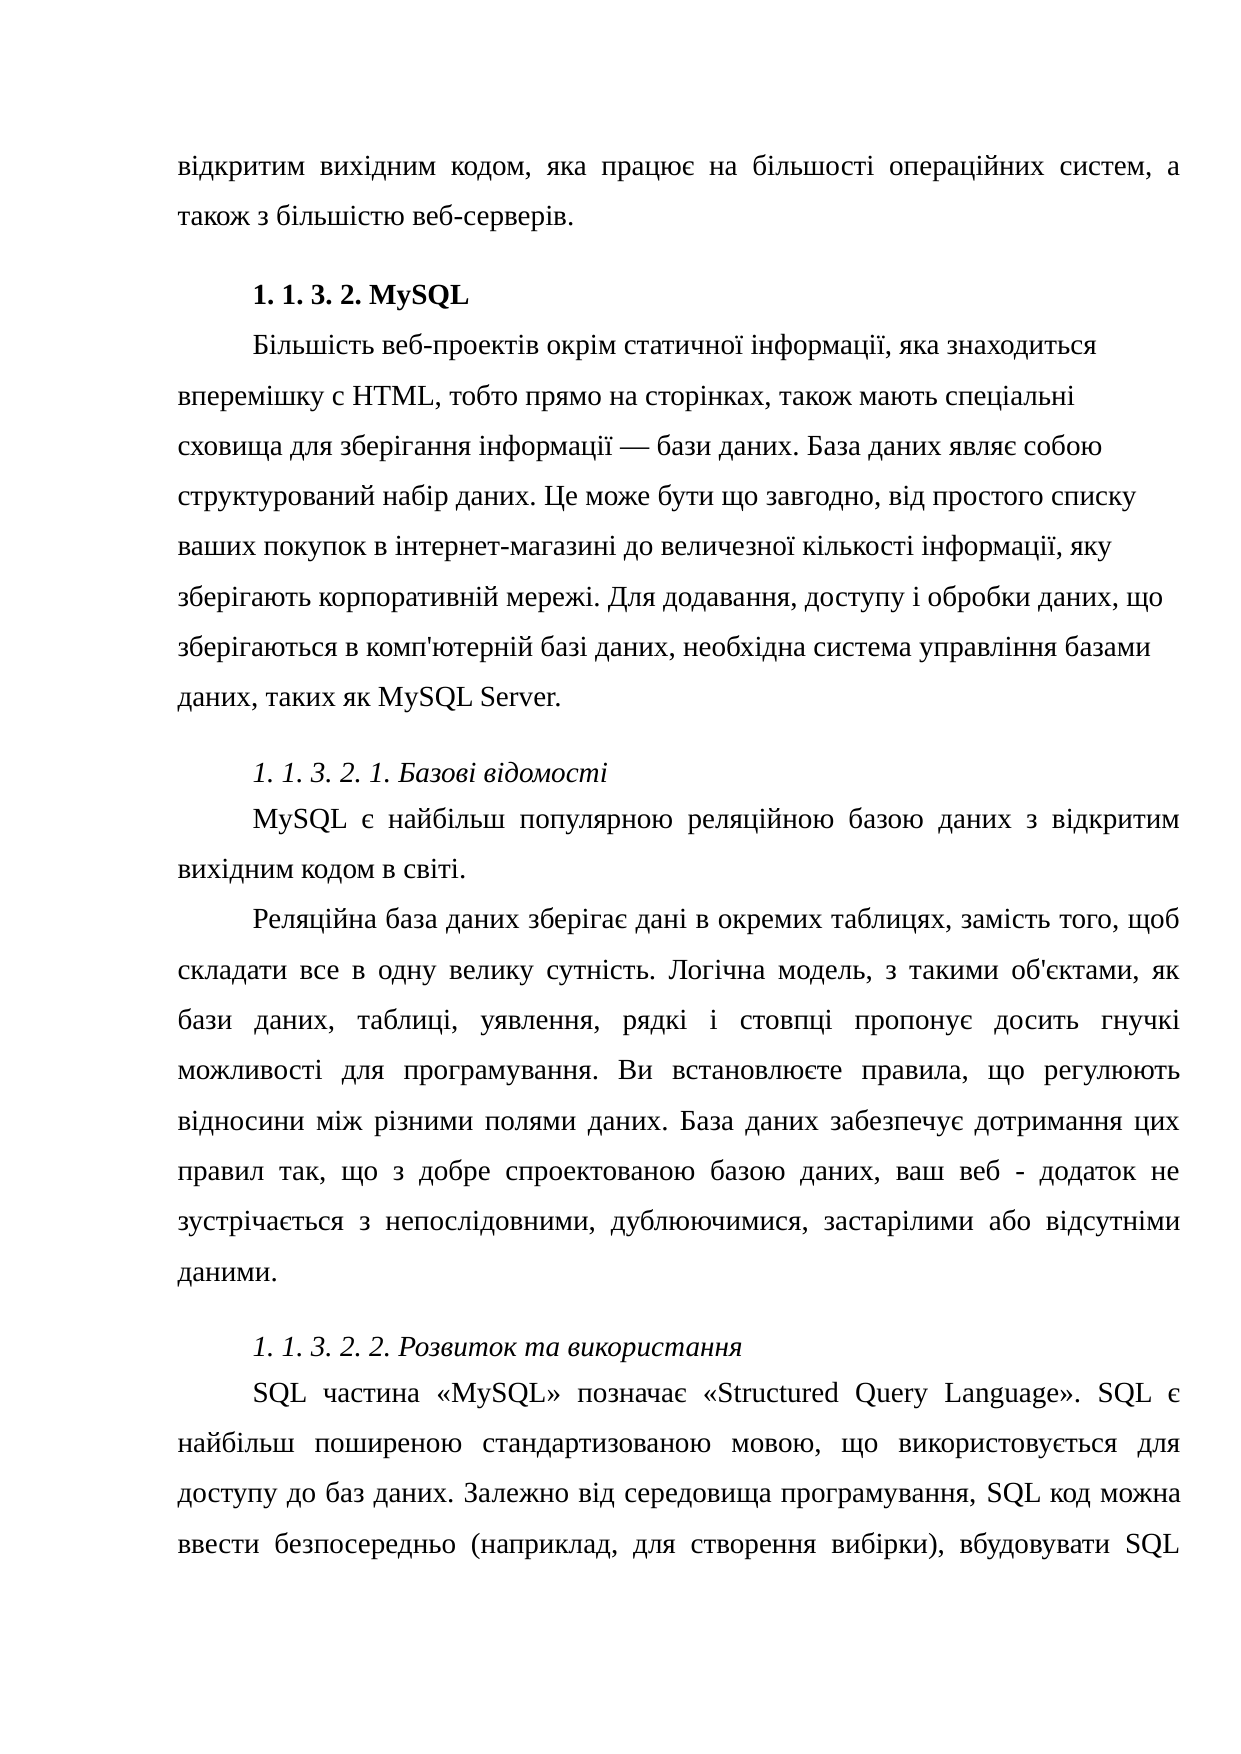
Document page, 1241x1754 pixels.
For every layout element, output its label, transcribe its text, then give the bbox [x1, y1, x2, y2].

subtitle 1. 1. 3. 2. 1. Базові відомості [177, 755, 1181, 788]
text MySQL є найбільш популярною реляційною базою даних з відкритим вихідним кодом в світі. [177, 801, 1181, 885]
subtitle 1. 1. 3. 2. MySQL [177, 277, 1181, 311]
subtitle 1. 1. 3. 2. 2. Розвиток та використання [177, 1329, 1181, 1362]
text Більшість веб-проектів окрім статичної інформації, яка знаходиться вперемішку с HTML, тобто прямо на сторінках, також мають спеціальні сховища для зберігання інформації — бази даних. База даних являє собою структурований набір даних. Це може бути що завгодно, від простого списку ваших покупок в інтернет-магазині до величезної кількості інформації, яку зберігають корпоративній мережі. Для додавання, доступу і обробки даних, що зберігаються в комп'ютерній базі даних, необхідна система управління базами даних, таких як MySQL Server. [177, 327, 1181, 713]
text SQL частина «MySQL» позначає «Structured Query Language». SQL є найбільш поширеною стандартизованою мовою, що використовується для доступу до баз даних. Залежно від середовища програмування, SQL код можна ввести безпосередньо (наприклад, для створення вибірки), вбудовувати SQL [177, 1375, 1181, 1559]
text відкритим вихідним кодом, яка працює на більшості операційних систем, а також з більшістю веб-серверів. [177, 148, 1181, 231]
text Реляційна база даних зберігає дані в окремих таблицях, замість того, щоб складати все в одну велику сутність. Логічна модель, з такими об'єктами, як бази даних, таблиці, уявлення, рядкі і стовпці пропонує досить гнучкі можливості для програмування. Ви встановлюєте правила, що регулюють відносини між різними полями даних. База даних забезпечує дотримання цих правил так, що з добре спроектованою базою даних, ваш веб - додаток не зустрічається з непослідовними, дублюючимися, застарілими або відсутніми даними. [177, 901, 1181, 1287]
